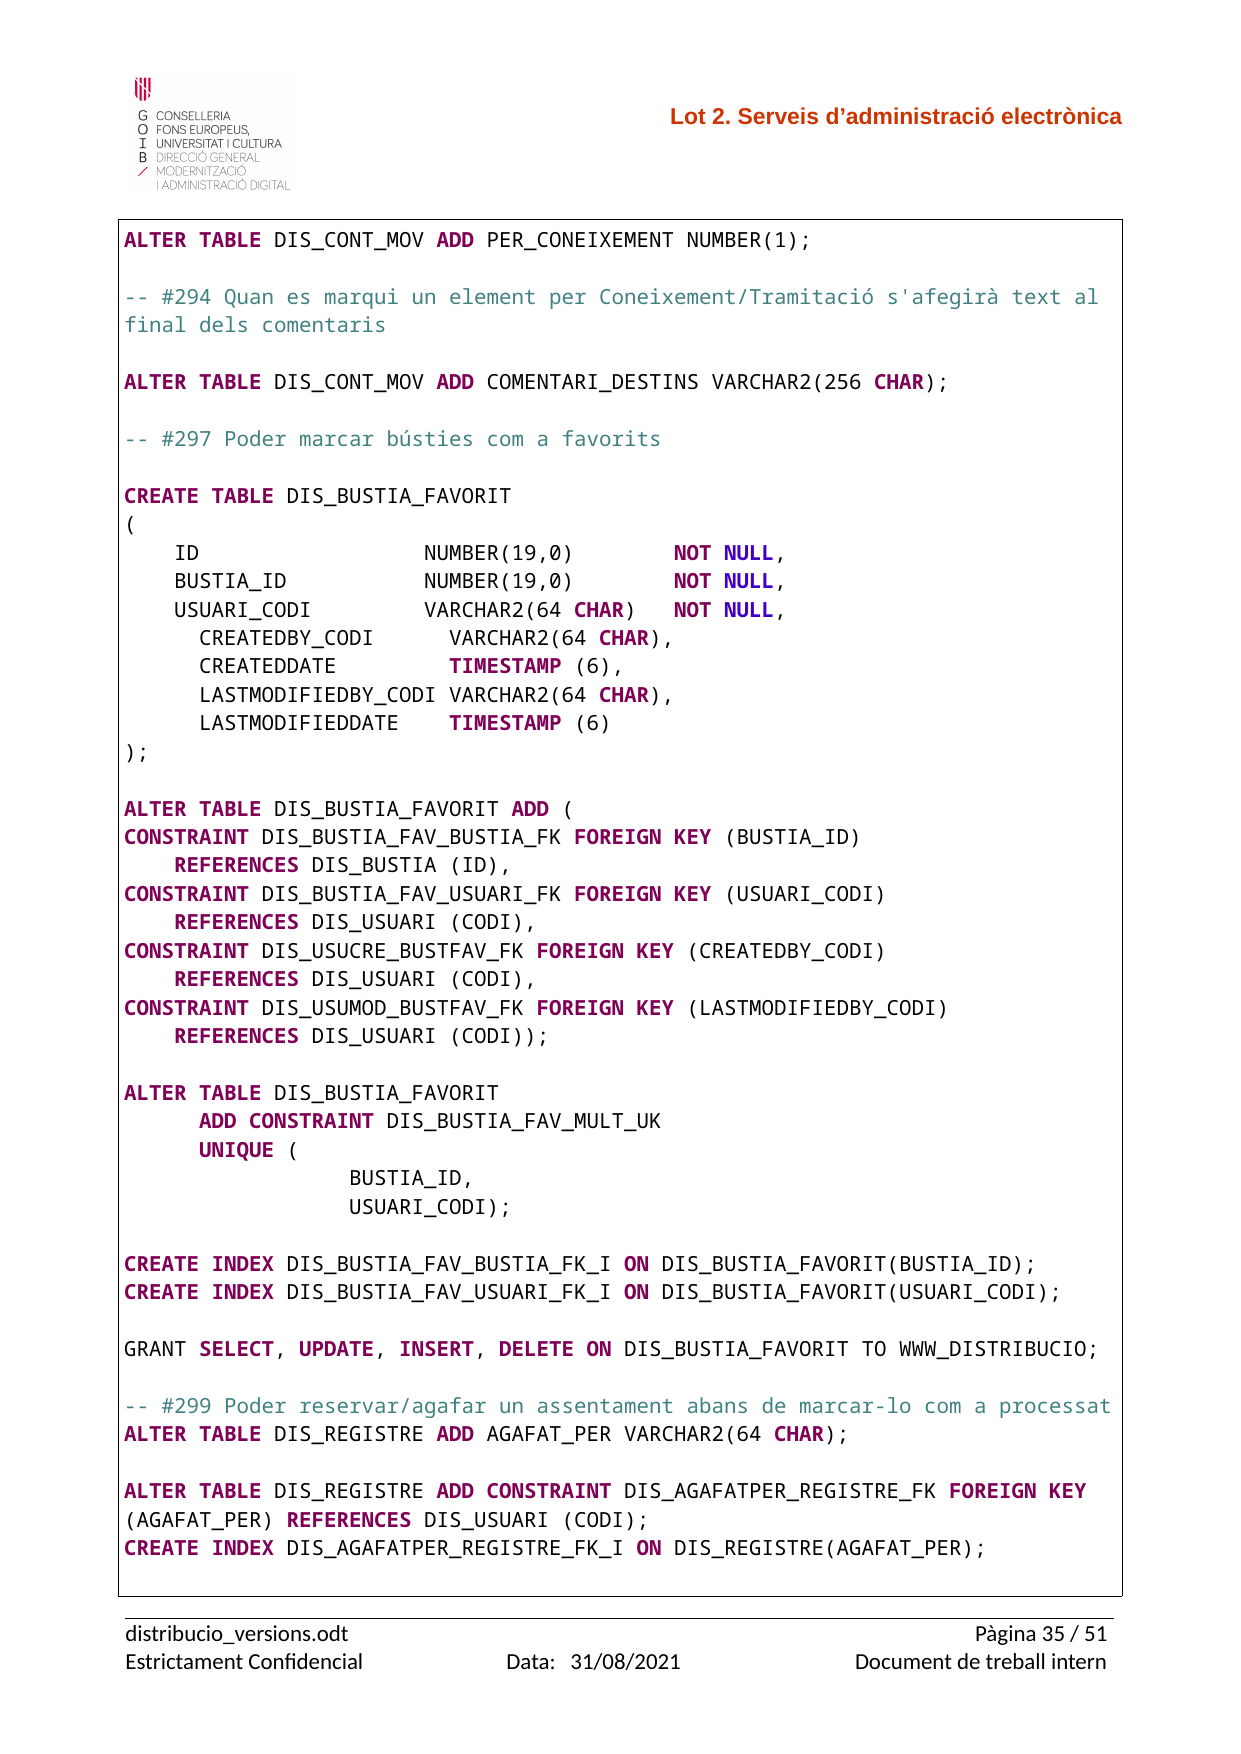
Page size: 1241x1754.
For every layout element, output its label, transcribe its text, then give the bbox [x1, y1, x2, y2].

table_header ALTER TABLE DIS_CONT_MOV ADD PER_CONEIXEMENT NUMBER(1); -- #294 Quan es marqui un element per Coneixement/Tramitació s'afegirà text al final dels comentaris ALTER TABLE DIS_CONT_MOV ADD COMENTARI_DESTINS VARCHAR2(256 CHAR); -- #297 Poder marcar bústies com a favorits CREATE TABLE DIS_BUSTIA_FAVORIT ( ID NUMBER(19,0) NOT NULL, BUSTIA_ID NUMBER(19,0) NOT NULL, USUARI_CODI VARCHAR2(64 CHAR) NOT NULL, CREATEDBY_CODI VARCHAR2(64 CHAR), CREATEDDATE TIMESTAMP (6), LASTMODIFIEDBY_CODI VARCHAR2(64 CHAR), LASTMODIFIEDDATE TIMESTAMP (6) ); ALTER TABLE DIS_BUSTIA_FAVORIT ADD ( CONSTRAINT DIS_BUSTIA_FAV_BUSTIA_FK FOREIGN KEY (BUSTIA_ID) REFERENCES DIS_BUSTIA (ID), CONSTRAINT DIS_BUSTIA_FAV_USUARI_FK FOREIGN KEY (USUARI_CODI) REFERENCES DIS_USUARI (CODI), CONSTRAINT DIS_USUCRE_BUSTFAV_FK FOREIGN KEY (CREATEDBY_CODI) REFERENCES DIS_USUARI (CODI), CONSTRAINT DIS_USUMOD_BUSTFAV_FK FOREIGN KEY (LASTMODIFIEDBY_CODI) REFERENCES DIS_USUARI (CODI)); ALTER TABLE DIS_BUSTIA_FAVORIT ADD CONSTRAINT DIS_BUSTIA_FAV_MULT_UK UNIQUE ( BUSTIA_ID, USUARI_CODI); CREATE INDEX DIS_BUSTIA_FAV_BUSTIA_FK_I ON DIS_BUSTIA_FAVORIT(BUSTIA_ID); CREATE INDEX DIS_BUSTIA_FAV_USUARI_FK_I ON DIS_BUSTIA_FAVORIT(USUARI_CODI); GRANT SELECT, UPDATE, INSERT, DELETE ON DIS_BUSTIA_FAVORIT TO WWW_DISTRIBUCIO; -- #299 Poder reservar/agafar un assentament abans de marcar-lo com a processat ALTER TABLE DIS_REGISTRE ADD AGAFAT_PER VARCHAR2(64 CHAR); ALTER TABLE DIS_REGISTRE ADD CONSTRAINT DIS_AGAFATPER_REGISTRE_FK FOREIGN KEY (AGAFAT_PER) REFERENCES DIS_USUARI (CODI); CREATE INDEX DIS_AGAFATPER_REGISTRE_FK_I ON DIS_REGISTRE(AGAFAT_PER); [119, 220, 1122, 1596]
picture [126, 70, 299, 197]
